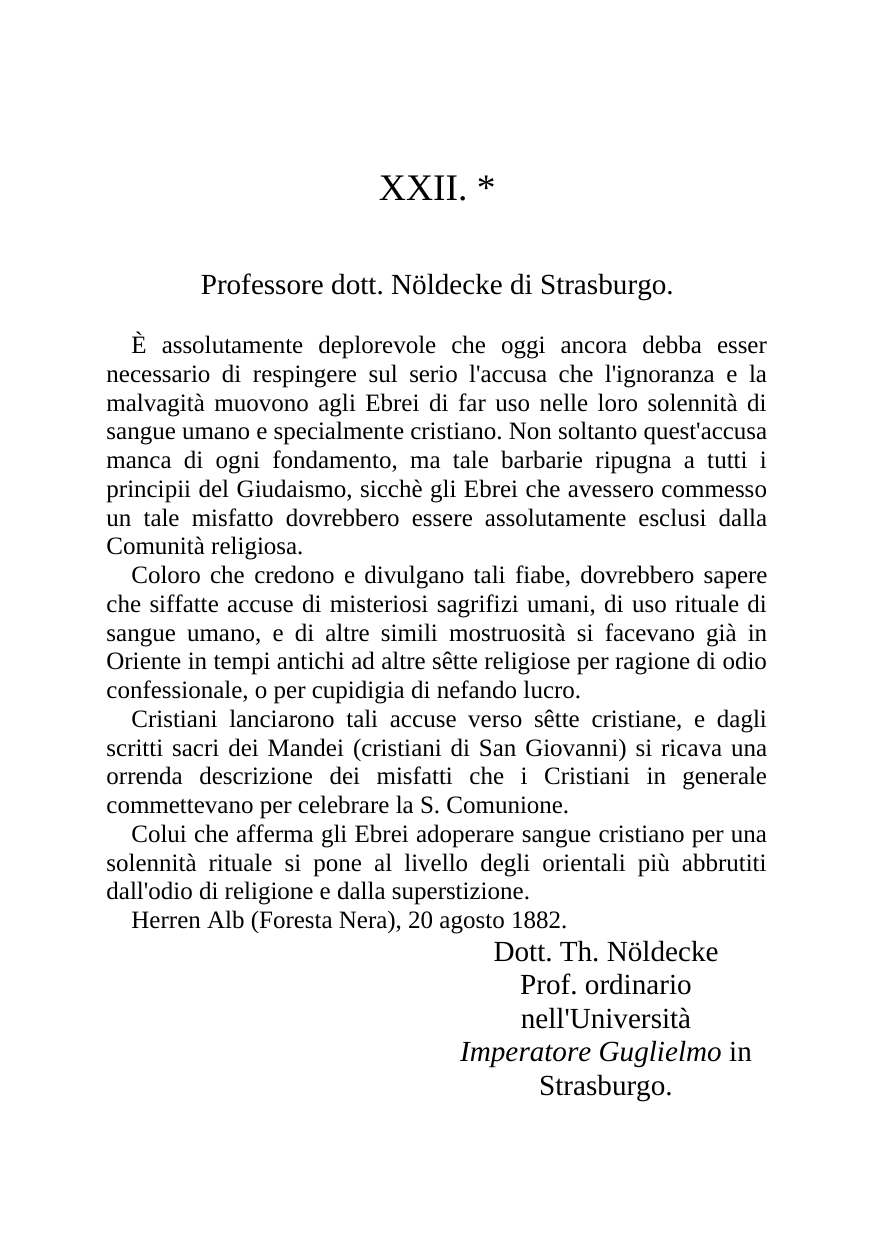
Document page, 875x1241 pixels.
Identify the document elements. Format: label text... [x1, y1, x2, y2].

text Colui che afferma gli Ebrei adoperare sangue cristiano per una solennità rituale si pone al livello degli orientali più abbrutiti dall'odio di religione e dalla superstizione. [106, 819, 768, 905]
subtitle Professore dott. Nöldecke di Strasburgo. [106, 267, 768, 301]
text Coloro che credono e divulgano tali fiabe, dovrebbero sapere che siffatte accuse di misteriosi sagrifizi umani, di uso rituale di sangue umano, e di altre simili mostruosità si facevano già in Oriente in tempi antichi ad altre sêtte religiose per ragione di odio confessionale, o per cupidigia di nefando lucro. [106, 560, 768, 704]
subtitle XXII. * [106, 165, 768, 208]
text Prof. ordinario nell'Università [444, 967, 768, 1034]
text Herren Alb (Foresta Nera), 20 agosto 1882. [106, 905, 768, 934]
text Imperatore Guglielmo in Strasburgo. [444, 1034, 768, 1102]
text È assolutamente deplorevole che oggi ancora debba esser necessario di respingere sul serio l'accusa che l'ignoranza e la malvagità muovono agli Ebrei di far uso nelle loro solennità di sangue umano e specialmente cristiano. Non soltanto quest'accusa manca di ogni fondamento, ma tale barbarie ripugna a tutti i principii del Giudaismo, sicchè gli Ebrei che avessero commesso un tale misfatto dovrebbero essere assolutamente esclusi dalla Comunità religiosa. [106, 330, 768, 560]
text Cristiani lanciarono tali accuse verso sêtte cristiane, e dagli scritti sacri dei Mandei (cristiani di San Giovanni) si ricava una orrenda descrizione dei misfatti che i Cristiani in generale commettevano per celebrare la S. Comunione. [106, 704, 768, 819]
text Dott. Th. Nöldecke [444, 934, 768, 967]
